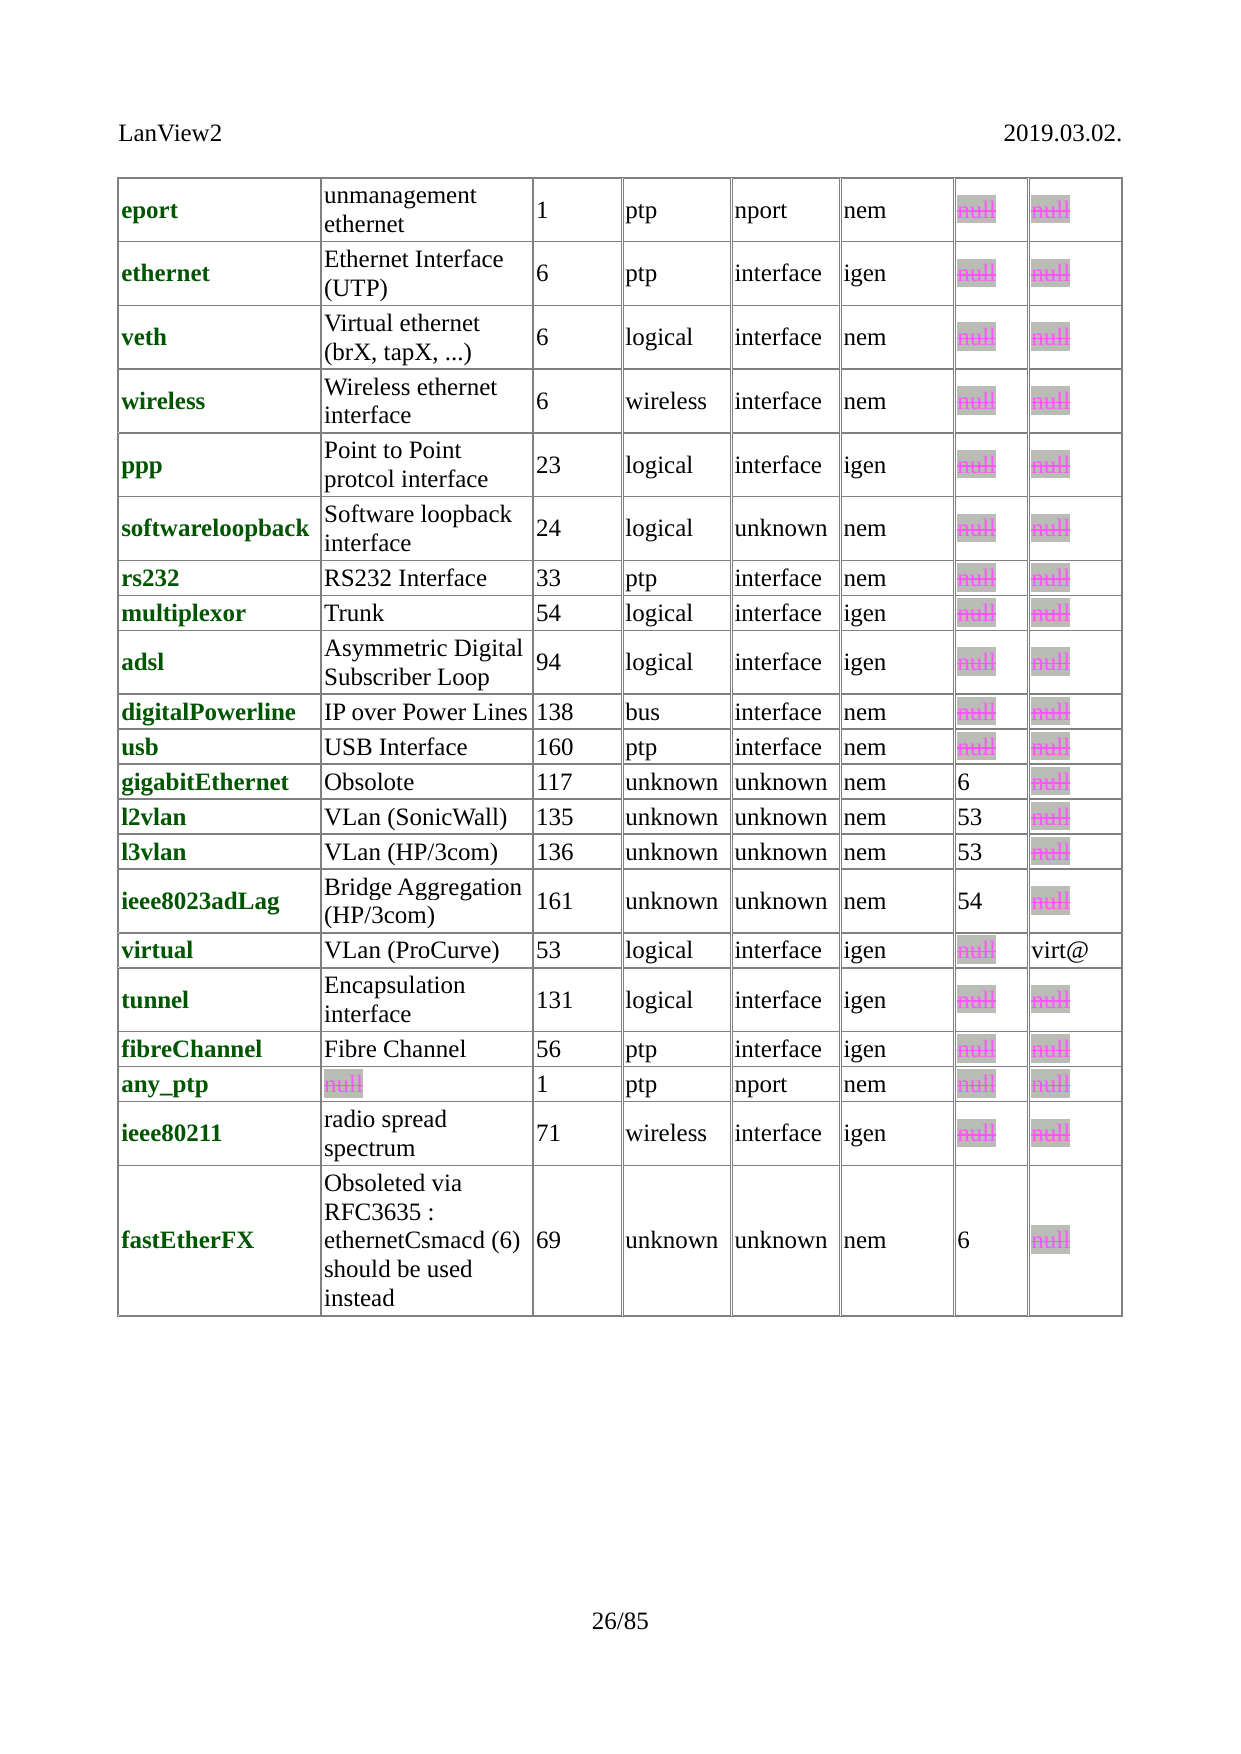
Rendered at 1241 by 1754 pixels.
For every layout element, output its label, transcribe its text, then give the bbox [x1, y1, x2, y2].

table_cell null [956, 370, 1027, 432]
table_cell null [1030, 242, 1121, 304]
table_cell unknown [733, 835, 839, 868]
table_cell tunnel [119, 969, 320, 1031]
table_cell nem [842, 835, 953, 868]
table_cell null [956, 631, 1027, 693]
table_cell logical [624, 497, 730, 559]
table_cell IP over Power Lines [322, 695, 532, 728]
table_cell unknown [733, 870, 839, 932]
table_cell null [1030, 1102, 1121, 1164]
table_cell unknown [733, 497, 839, 559]
table_cell VLan (SonicWall) [322, 800, 532, 833]
table_cell 24 [534, 497, 621, 559]
table_cell null [956, 242, 1027, 304]
table_cell interface [733, 730, 839, 763]
table_cell ieee8023adLag [119, 870, 320, 932]
table_cell igen [842, 596, 953, 629]
table_cell null [1030, 306, 1121, 368]
table_cell nport [733, 179, 839, 241]
table_cell unknown [733, 800, 839, 833]
table_cell 54 [956, 870, 1027, 932]
table_cell gigabitEthernet [119, 765, 320, 798]
table_cell Encapsulation interface [322, 969, 532, 1031]
table_cell interface [733, 1032, 839, 1066]
table_cell null [1030, 631, 1121, 693]
table_cell ppp [119, 434, 320, 496]
table_cell logical [624, 434, 730, 496]
table_cell interface [733, 306, 839, 368]
table_cell null [1030, 1166, 1121, 1314]
table_cell Trunk [322, 596, 532, 629]
table_cell virtual [119, 934, 320, 967]
table_cell ptp [624, 242, 730, 304]
table_cell null [956, 695, 1027, 728]
table_cell nport [733, 1067, 839, 1101]
table_cell null [1030, 695, 1121, 728]
table_cell interface [733, 561, 839, 594]
table_cell logical [624, 306, 730, 368]
table_cell null [956, 934, 1027, 967]
table_cell igen [842, 631, 953, 693]
table_cell null [1030, 497, 1121, 559]
table_cell Asymmetric Digital Subscriber Loop [322, 631, 532, 693]
table_cell fastEtherFX [119, 1166, 320, 1314]
table_cell igen [842, 934, 953, 967]
table_cell interface [733, 1102, 839, 1164]
table_cell null [956, 561, 1027, 594]
table_cell nem [842, 561, 953, 594]
table_cell interface [733, 242, 839, 304]
table_cell digitalPowerline [119, 695, 320, 728]
table_cell 161 [534, 870, 621, 932]
table_cell null [956, 1032, 1027, 1066]
table_cell Ethernet Interface (UTP) [322, 242, 532, 304]
table_cell nem [842, 306, 953, 368]
table_cell 53 [956, 835, 1027, 868]
table_cell unknown [733, 765, 839, 798]
table_cell interface [733, 969, 839, 1031]
table_cell null [1030, 835, 1121, 868]
table_cell interface [733, 934, 839, 967]
table_cell null [1030, 434, 1121, 496]
table_cell igen [842, 242, 953, 304]
table_cell ptp [624, 561, 730, 594]
table_cell logical [624, 969, 730, 1031]
table_cell veth [119, 306, 320, 368]
table_cell ptp [624, 1032, 730, 1066]
table_cell 6 [534, 306, 621, 368]
table_cell 136 [534, 835, 621, 868]
table_cell ethernet [119, 242, 320, 304]
table_cell null [956, 434, 1027, 496]
table_cell Wireless ethernet interface [322, 370, 532, 432]
table_cell nem [842, 179, 953, 241]
table_cell 71 [534, 1102, 621, 1164]
table_cell 117 [534, 765, 621, 798]
table_cell 69 [534, 1166, 621, 1314]
table_cell unknown [624, 1166, 730, 1314]
table_cell Software loopback interface [322, 497, 532, 559]
table_cell nem [842, 695, 953, 728]
table_cell null [1030, 1067, 1121, 1101]
table_cell null [1030, 561, 1121, 594]
table_cell Virtual ethernet (brX, tapX, ...) [322, 306, 532, 368]
table_cell interface [733, 596, 839, 629]
table_cell igen [842, 1102, 953, 1164]
table_cell null [956, 497, 1027, 559]
table_cell rs232 [119, 561, 320, 594]
table_cell null [956, 1102, 1027, 1164]
table_cell 135 [534, 800, 621, 833]
table_cell igen [842, 969, 953, 1031]
table_cell Obsolote [322, 765, 532, 798]
table_cell 53 [956, 800, 1027, 833]
table_cell unknown [624, 870, 730, 932]
table_cell ptp [624, 730, 730, 763]
table_cell VLan (ProCurve) [322, 934, 532, 967]
table_cell multiplexor [119, 596, 320, 629]
table_cell igen [842, 1032, 953, 1066]
table_cell l2vlan [119, 800, 320, 833]
table_cell Fibre Channel [322, 1032, 532, 1066]
table_cell 1 [534, 179, 621, 241]
table_cell unknown [624, 800, 730, 833]
table_cell wireless [624, 370, 730, 432]
table_cell interface [733, 631, 839, 693]
table_cell null [956, 730, 1027, 763]
table_cell logical [624, 934, 730, 967]
table_cell unknown [733, 1166, 839, 1314]
table_cell nem [842, 730, 953, 763]
table_cell RS232 Interface [322, 561, 532, 594]
table_cell interface [733, 434, 839, 496]
table_cell 138 [534, 695, 621, 728]
table_cell null [1030, 1032, 1121, 1066]
table_cell Point to Point protcol interface [322, 434, 532, 496]
table_cell 131 [534, 969, 621, 1031]
table_cell wireless [624, 1102, 730, 1164]
table_cell ptp [624, 1067, 730, 1101]
table_cell usb [119, 730, 320, 763]
table_cell null [956, 596, 1027, 629]
table_cell 54 [534, 596, 621, 629]
table_cell 6 [534, 242, 621, 304]
table_cell adsl [119, 631, 320, 693]
table_cell interface [733, 695, 839, 728]
table_cell interface [733, 370, 839, 432]
table_cell 6 [534, 370, 621, 432]
table_cell null [1030, 969, 1121, 1031]
table_cell nem [842, 1067, 953, 1101]
table_cell 1 [534, 1067, 621, 1101]
table_cell null [1030, 596, 1121, 629]
table_cell 6 [956, 1166, 1027, 1314]
table_cell nem [842, 870, 953, 932]
table_cell igen [842, 434, 953, 496]
table_cell eport [119, 179, 320, 241]
table_cell radio spread spectrum [322, 1102, 532, 1164]
table_cell unknown [624, 835, 730, 868]
table_cell virt@ [1030, 934, 1121, 967]
table_cell 160 [534, 730, 621, 763]
table_cell 33 [534, 561, 621, 594]
table_cell fibreChannel [119, 1032, 320, 1066]
table_cell bus [624, 695, 730, 728]
table_cell USB Interface [322, 730, 532, 763]
table_cell unknown [624, 765, 730, 798]
table_cell 94 [534, 631, 621, 693]
table_cell Bridge Aggregation (HP/3com) [322, 870, 532, 932]
table_cell null [1030, 370, 1121, 432]
table_cell ptp [624, 179, 730, 241]
table_cell wireless [119, 370, 320, 432]
table_cell nem [842, 800, 953, 833]
table_cell l3vlan [119, 835, 320, 868]
table_cell null [956, 306, 1027, 368]
table_cell VLan (HP/3com) [322, 835, 532, 868]
table_cell nem [842, 1166, 953, 1314]
table_cell unmanagement ethernet [322, 179, 532, 241]
table_cell nem [842, 765, 953, 798]
table_cell null [1030, 179, 1121, 241]
table_cell logical [624, 596, 730, 629]
table_cell 53 [534, 934, 621, 967]
table_cell Obsoleted via RFC3635 : ethernetCsmacd (6) should be used instead [322, 1166, 532, 1314]
table_cell null [956, 179, 1027, 241]
table_cell null [1030, 730, 1121, 763]
table_cell 6 [956, 765, 1027, 798]
table_cell logical [624, 631, 730, 693]
table_cell 23 [534, 434, 621, 496]
table_cell null [322, 1067, 532, 1101]
table_cell null [956, 969, 1027, 1031]
table_cell 56 [534, 1032, 621, 1066]
table_cell null [1030, 870, 1121, 932]
table_cell nem [842, 497, 953, 559]
table_cell ieee80211 [119, 1102, 320, 1164]
table_cell null [956, 1067, 1027, 1101]
table_cell any_ptp [119, 1067, 320, 1101]
table_cell null [1030, 765, 1121, 798]
table_cell null [1030, 800, 1121, 833]
table_cell softwareloopback [119, 497, 320, 559]
table_cell nem [842, 370, 953, 432]
